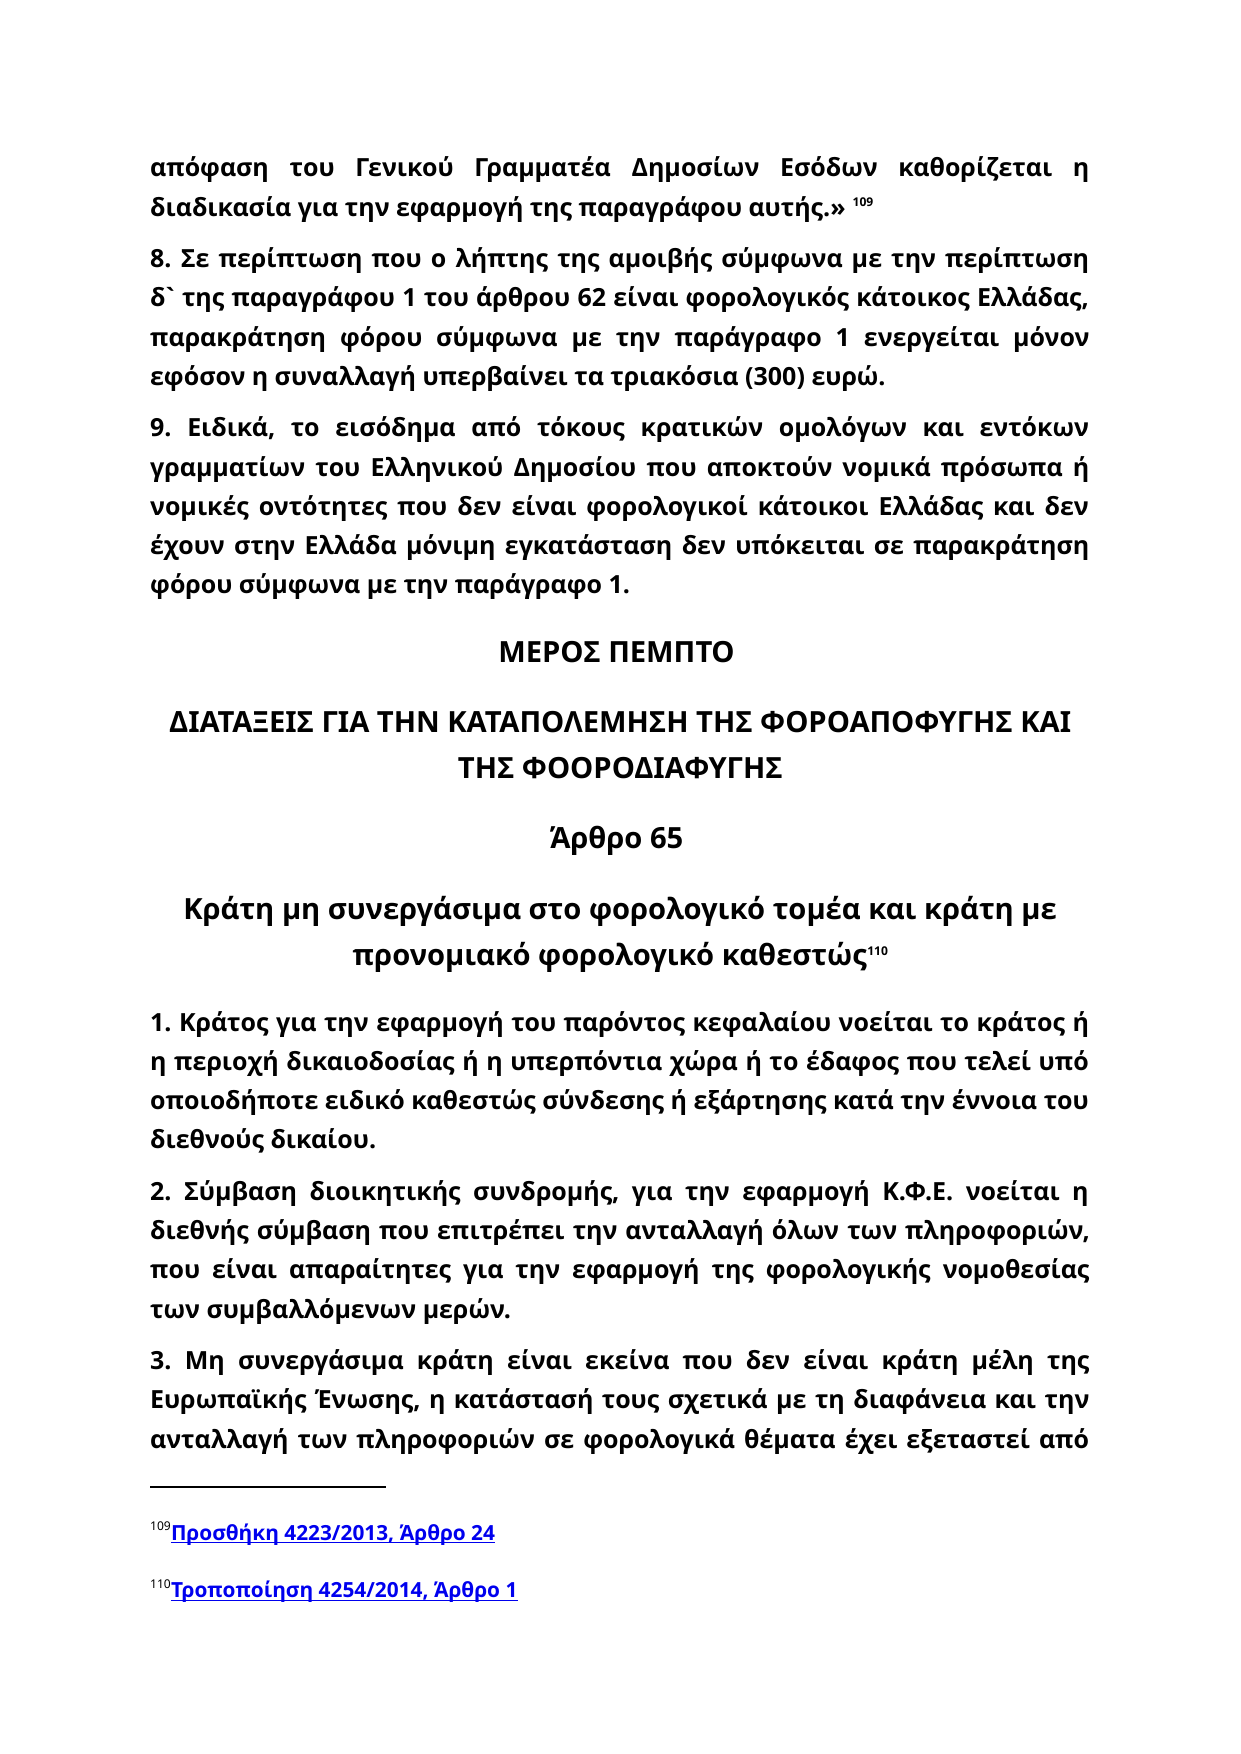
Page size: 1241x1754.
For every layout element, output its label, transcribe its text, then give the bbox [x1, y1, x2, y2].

text Τροποποίηση 4254/2014, Άρθρο 1 [150, 1576, 1090, 1604]
subtitle ΜΕΡΟΣ ΠΕΜΠΤΟ [150, 631, 1090, 671]
text 1. Κράτος για την εφαρμογή του παρόντος κεφαλαίου νοείται το κράτος ή η περιοχή δικαιοδοσίας ή η υπερπόντια χώρα ή το έδαφος που τελεί υπό οποιοδήποτε ειδικό καθεστώς σύνδεσης ή εξάρτησης κατά την έννοια του διεθνούς δικαίου. [150, 1004, 1090, 1156]
text 3. Μη συνεργάσιμα κράτη είναι εκείνα που δεν είναι κράτη μέλη της Ευρωπαϊκής Ένωσης, η κατάστασή τους σχετικά με τη διαφάνεια και την ανταλλαγή των πληροφοριών σε φορολογικά θέματα έχει εξεταστεί από [150, 1343, 1090, 1455]
text 9. Ειδικά, το εισόδημα από τόκους κρατικών ομολόγων και εντόκων γραμματίων του Ελληνικού Δημοσίου που αποκτούν νομικά πρόσωπα ή νομικές οντότητες που δεν είναι φορολογικοί κάτοικοι Ελλάδας και δεν έχουν στην Ελλάδα μόνιμη εγκατάσταση δεν υπόκειται σε παρακράτηση φόρου σύμφωνα με την παράγραφο 1. [150, 410, 1090, 601]
text απόφαση του Γενικού Γραμματέα Δημοσίων Εσόδων καθορίζεται η διαδικασία για την εφαρμογή της παραγράφου αυτής.» [150, 150, 1090, 223]
subtitle Κράτη μη συνεργάσιμα στο φορολογικό τομέα και κράτη με προνομιακό φορολογικό καθεστώς [150, 888, 1090, 974]
subtitle ΔΙΑΤΑΞΕΙΣ ΓΙΑ ΤΗΝ ΚΑΤΑΠΟΛΕΜΗΣΗ ΤΗΣ ΦΟΡΟΑΠΟΦΥΓΗΣ ΚΑΙ ΤΗΣ ΦΟΟΡΟΔΙΑΦΥΓΗΣ [150, 701, 1090, 787]
text 8. Σε περίπτωση που ο λήπτης της αμοιβής σύμφωνα με την περίπτωση δ` της παραγράφου 1 του άρθρου 62 είναι φορολογικός κάτοικος Ελλάδας, παρακράτηση φόρου σύμφωνα με την παράγραφο 1 ενεργείται μόνον εφόσον η συναλλαγή υπερβαίνει τα τριακόσια (300) ευρώ. [150, 241, 1090, 392]
subtitle Άρθρο 65 [150, 818, 1090, 857]
text 2. Σύμβαση διοικητικής συνδρομής, για την εφαρμογή Κ.Φ.Ε. νοείται η διεθνής σύμβαση που επιτρέπει την ανταλλαγή όλων των πληροφοριών, που είναι απαραίτητες για την εφαρμογή της φορολογικής νομοθεσίας των συμβαλλόμενων μερών. [150, 1174, 1090, 1325]
text Προσθήκη 4223/2013, Άρθρο 24 [150, 1518, 1090, 1546]
